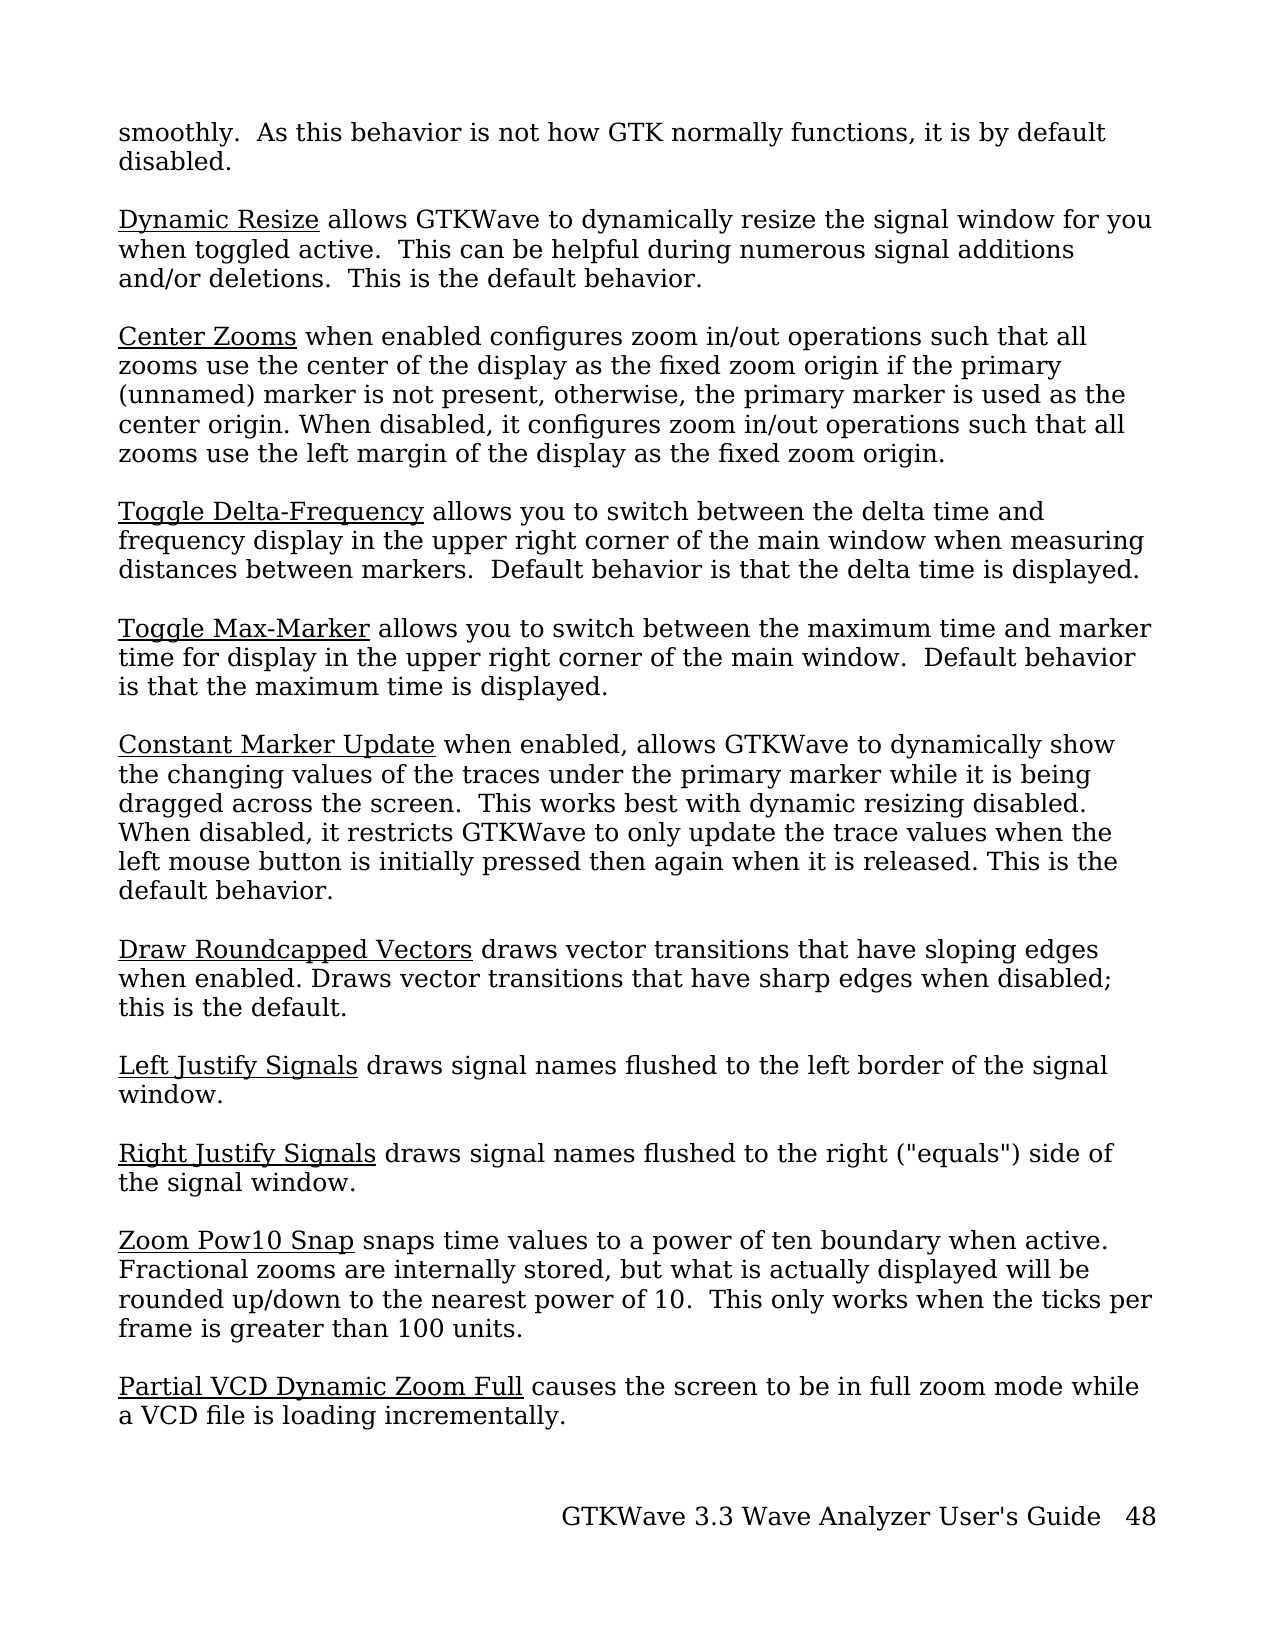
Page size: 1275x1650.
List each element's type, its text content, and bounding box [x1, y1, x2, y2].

text Center Zooms when enabled configures zoom in/out operations such that all zooms use the center of the display as the fixed zoom origin if the primary (unnamed) marker is not present, otherwise, the primary marker is used as the center origin. When disabled, it configures zoom in/out operations such that all zooms use the left margin of the display as the fixed zoom origin. [118, 322, 1157, 468]
text Left Justify Signals draws signal names flushed to the left border of the signal window. [118, 1051, 1157, 1110]
text Toggle Delta-Frequency allows you to switch between the delta time and frequency display in the upper right corner of the main window when measuring distances between markers. Default behavior is that the delta time is displayed. [118, 497, 1157, 585]
text Constant Marker Update when enabled, allows GTKWave to dynamically show the changing values of the traces under the primary marker while it is being dragged across the screen. This works best with dynamic resizing disabled. When disabled, it restricts GTKWave to only update the trace values when the left mouse button is initially pressed then again when it is released. This is the default behavior. [118, 731, 1157, 906]
text Zoom Pow10 Snap snaps time values to a power of ten boundary when active. Fractional zooms are internally stored, but what is actually displayed will be rounded up/down to the nearest power of 10. This only works when the ticks per frame is greater than 100 units. [118, 1226, 1157, 1343]
text Right Justify Signals draws signal names flushed to the right ("equals") side of the signal window. [118, 1139, 1157, 1197]
text Toggle Max-Marker allows you to switch between the maximum time and marker time for display in the upper right corner of the main window. Default behavior is that the maximum time is displayed. [118, 614, 1157, 701]
text smoothly. As this behavior is not how GTK normally functions, it is by default disabled. [118, 118, 1157, 176]
text Partial VCD Dynamic Zoom Full causes the screen to be in full zoom mode while a VCD file is loading incrementally. [118, 1372, 1157, 1431]
text Dynamic Resize allows GTKWave to dynamically resize the signal window for you when toggled active. This can be helpful during numerous signal additions and/or deletions. This is the default behavior. [118, 206, 1157, 293]
text Draw Roundcapped Vectors draws vector transitions that have sloping edges when enabled. Draws vector transitions that have sharp edges when disabled; this is the default. [118, 935, 1157, 1022]
